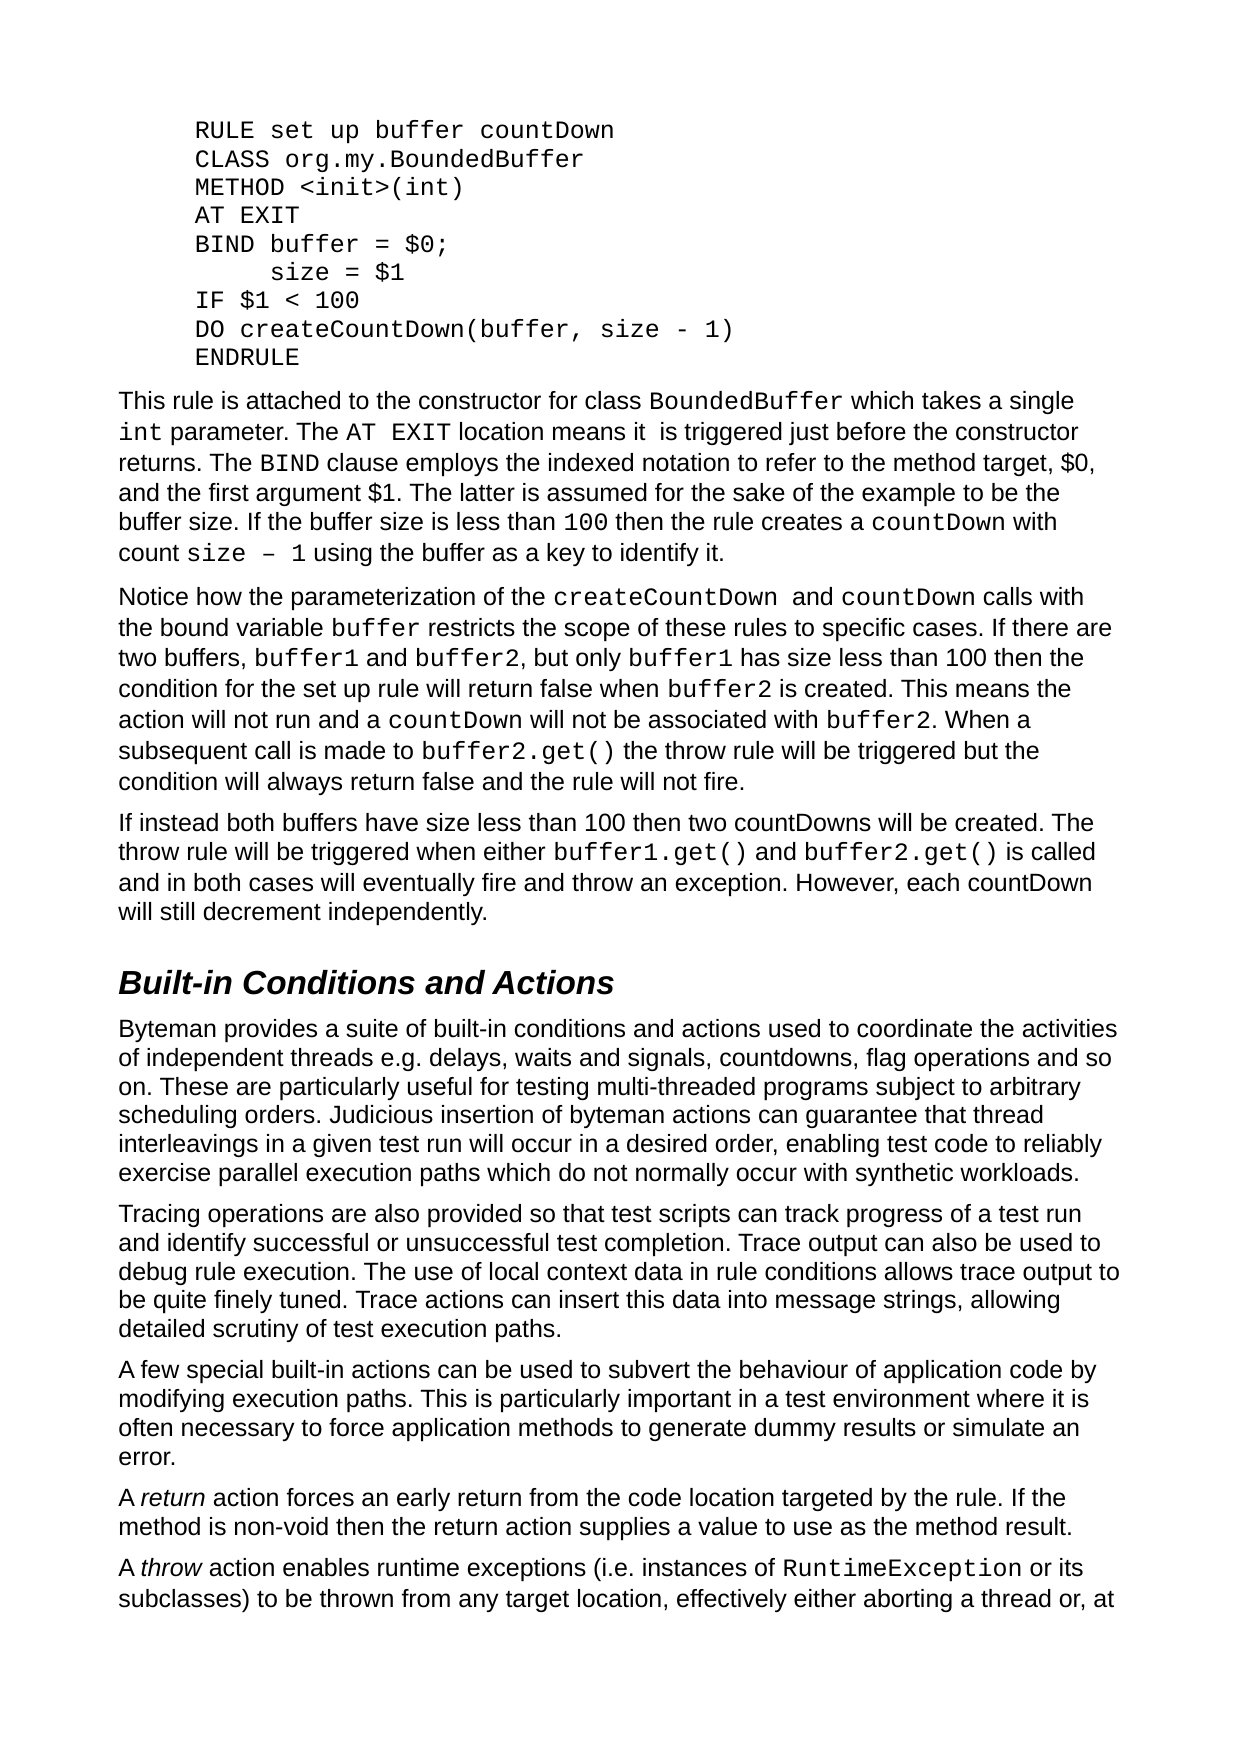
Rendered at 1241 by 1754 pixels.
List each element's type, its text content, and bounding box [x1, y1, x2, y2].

text This rule is attached to the constructor for class BoundedBuffer which takes a single int parameter. The AT EXIT location means it is triggered just before the constructor returns. The BIND clause employs the indexed notation to refer to the method target, $0, and the first argument $1. The latter is assumed for the sake of the example to be the buffer size. If the buffer size is less than 100 then the rule creates a countDown with count size – 1 using the buffer as a key to identify it. [118, 386, 1122, 569]
text A return action forces an early return from the code location targeted by the rule. If the method is non-void then the return action supplies a value to use as the method result. [118, 1483, 1122, 1540]
text A throw action enables runtime exceptions (i.e. instances of RuntimeException or its subclasses) to be thrown from any target location, effectively either aborting a thread or, at [118, 1553, 1122, 1612]
text Byteman provides a suite of built-in conditions and actions used to coordinate the activities of independent threads e.g. delays, waits and signals, countdowns, flag operations and so on. These are particularly useful for testing multi-threaded programs subject to arbitrary scheduling orders. Judicious insertion of byteman actions can guarantee that thread interleavings in a given test run will occur in a desired order, enabling test code to reliably exercise parallel execution paths which do not normally occur with synthetic workloads. [118, 1014, 1122, 1187]
text Tracing operations are also provided so that test scripts can track progress of a test run and identify successful or unsuccessful test completion. Trace output can also be used to debug rule execution. The use of local context data in rule conditions allows trace output to be quite finely tuned. Trace actions can insert this data into message strings, allowing detailed scrutiny of test execution paths. [118, 1199, 1122, 1343]
text Notice how the parameterization of the createCountDown and countDown calls with the bound variable buffer restricts the scope of these rules to specific cases. If there are two buffers, buffer1 and buffer2, but only buffer1 has size less than 100 then the condition for the set up rule will return false when buffer2 is created. This means the action will not run and a countDown will not be associated with buffer2. When a subsequent call is made to buffer2.get() the throw rule will be triggered but the condition will always return false and the rule will not fire. [118, 582, 1122, 796]
text RULE set up buffer countDown CLASS org.my.BoundedBuffer METHOD <init>(int) AT EXIT BIND buffer = $0; size = $1 IF $1 < 100 DO createCountDown(buffer, size - 1) ENDRULE [194, 118, 1122, 373]
text A few special built-in actions can be used to subvert the behaviour of application code by modifying execution paths. This is particularly important in a test environment where it is often necessary to force application methods to generate dummy results or simulate an error. [118, 1355, 1122, 1470]
subtitle Built-in Conditions and Actions [118, 963, 1122, 1002]
text If instead both buffers have size less than 100 then two countDowns will be created. The throw rule will be triggered when either buffer1.get() and buffer2.get() is called and in both cases will eventually fire and throw an exception. However, each countDown will still decrement independently. [118, 808, 1122, 926]
